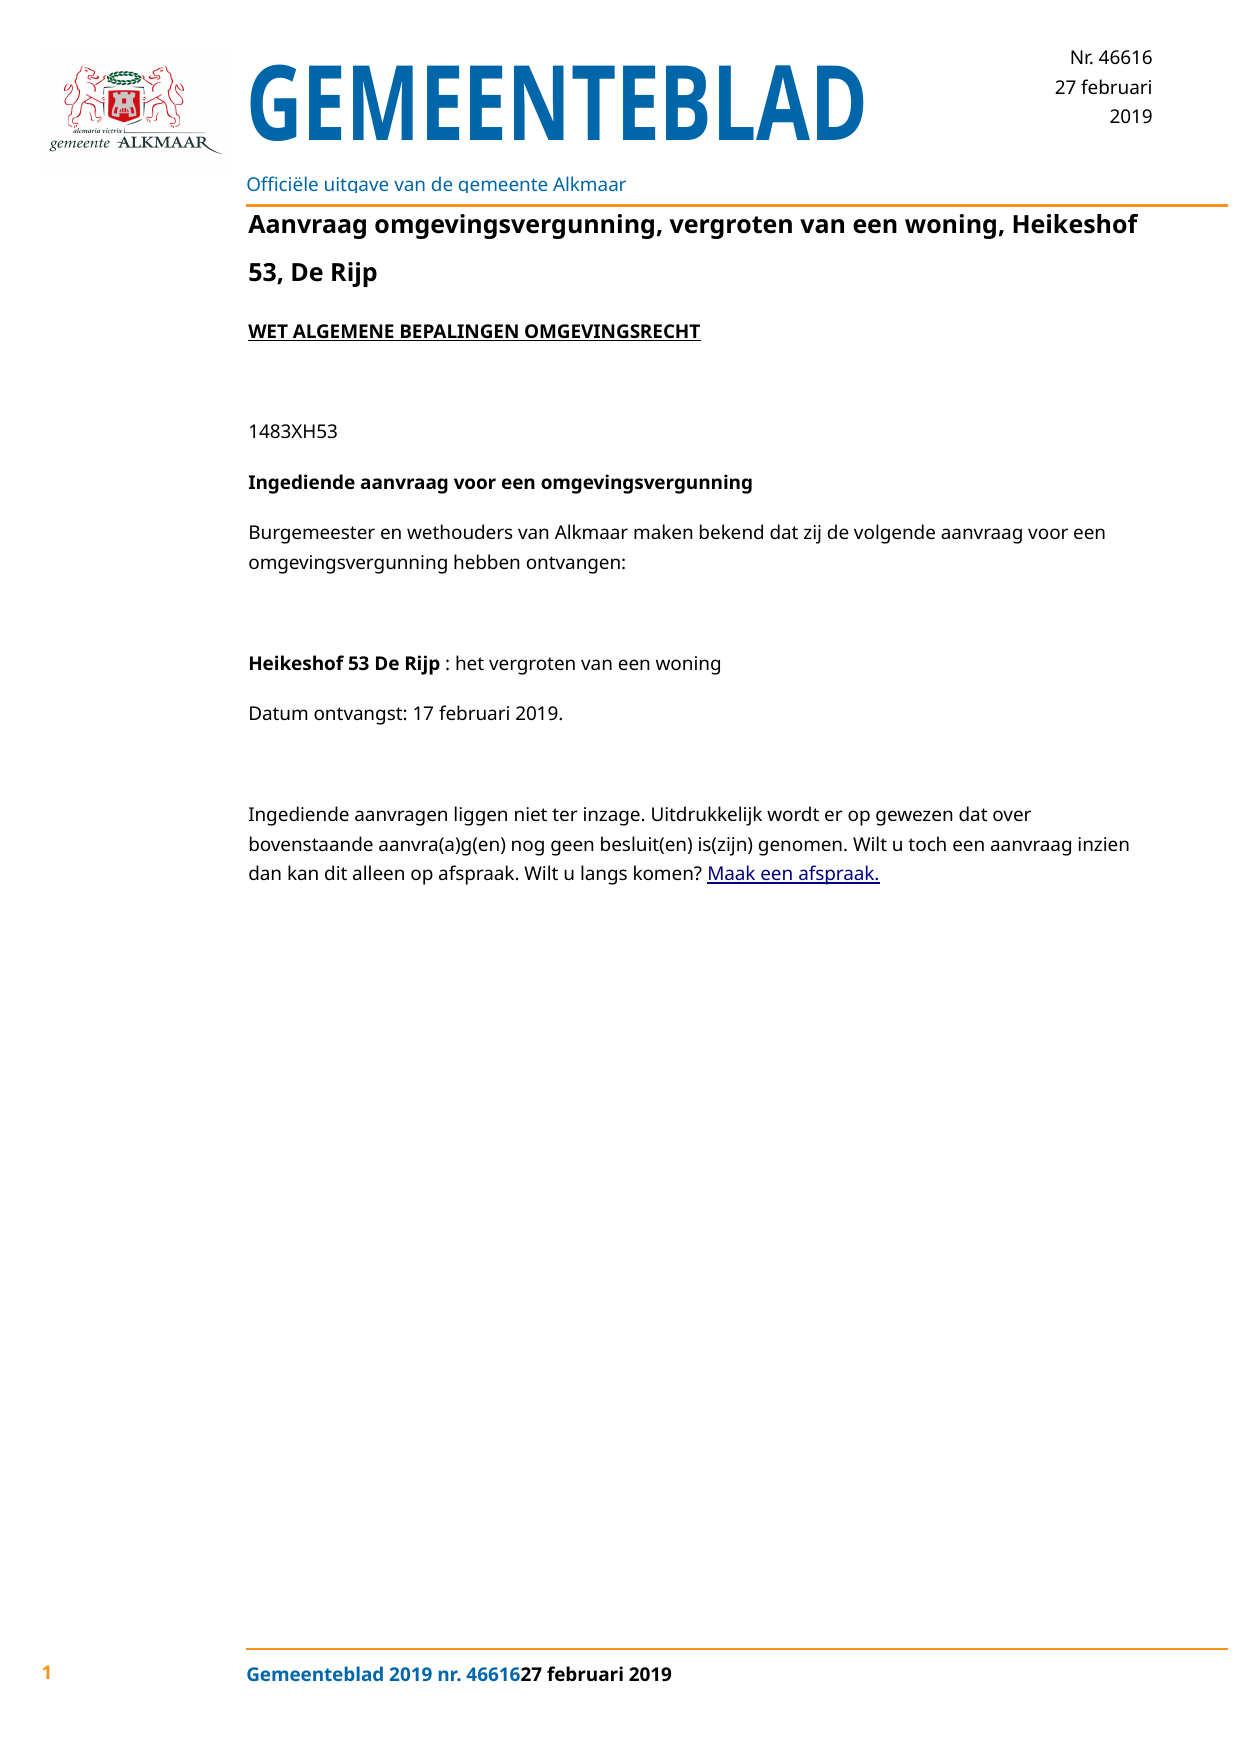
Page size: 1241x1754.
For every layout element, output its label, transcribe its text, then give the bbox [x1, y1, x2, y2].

text Datum ontvangst: 17 februari 2019. [248, 700, 1152, 726]
text Heikeshof 53 De Rijp : het vergroten van een woning [248, 650, 1152, 676]
picture [41, 47, 231, 172]
text Aanvraag omgevingsvergunning, vergroten van een woning, Heikeshof 53, De Rijp [248, 207, 1152, 288]
text Ingediende aanvraag voor een omgevingsvergunning [248, 469, 1152, 495]
text WET ALGEMENE BEPALINGEN OMGEVINGSRECHT [248, 318, 1152, 344]
text 1483XH53 [248, 419, 1152, 444]
text Burgemeester en wethouders van Alkmaar maken bekend dat zij de volgende aanvraag voor een omgevingsvergunning hebben ontvangen: [248, 519, 1152, 575]
text Ingediende aanvragen liggen niet ter inzage. Uitdrukkelijk wordt er op gewezen dat over bovenstaande aanvra(a)g(en) nog geen besluit(en) is(zijn) genomen. Wilt u toch een aanvraag inzien dan kan dit alleen op afspraak. Wilt u langs komen? Maak een afspraak. [248, 801, 1152, 886]
